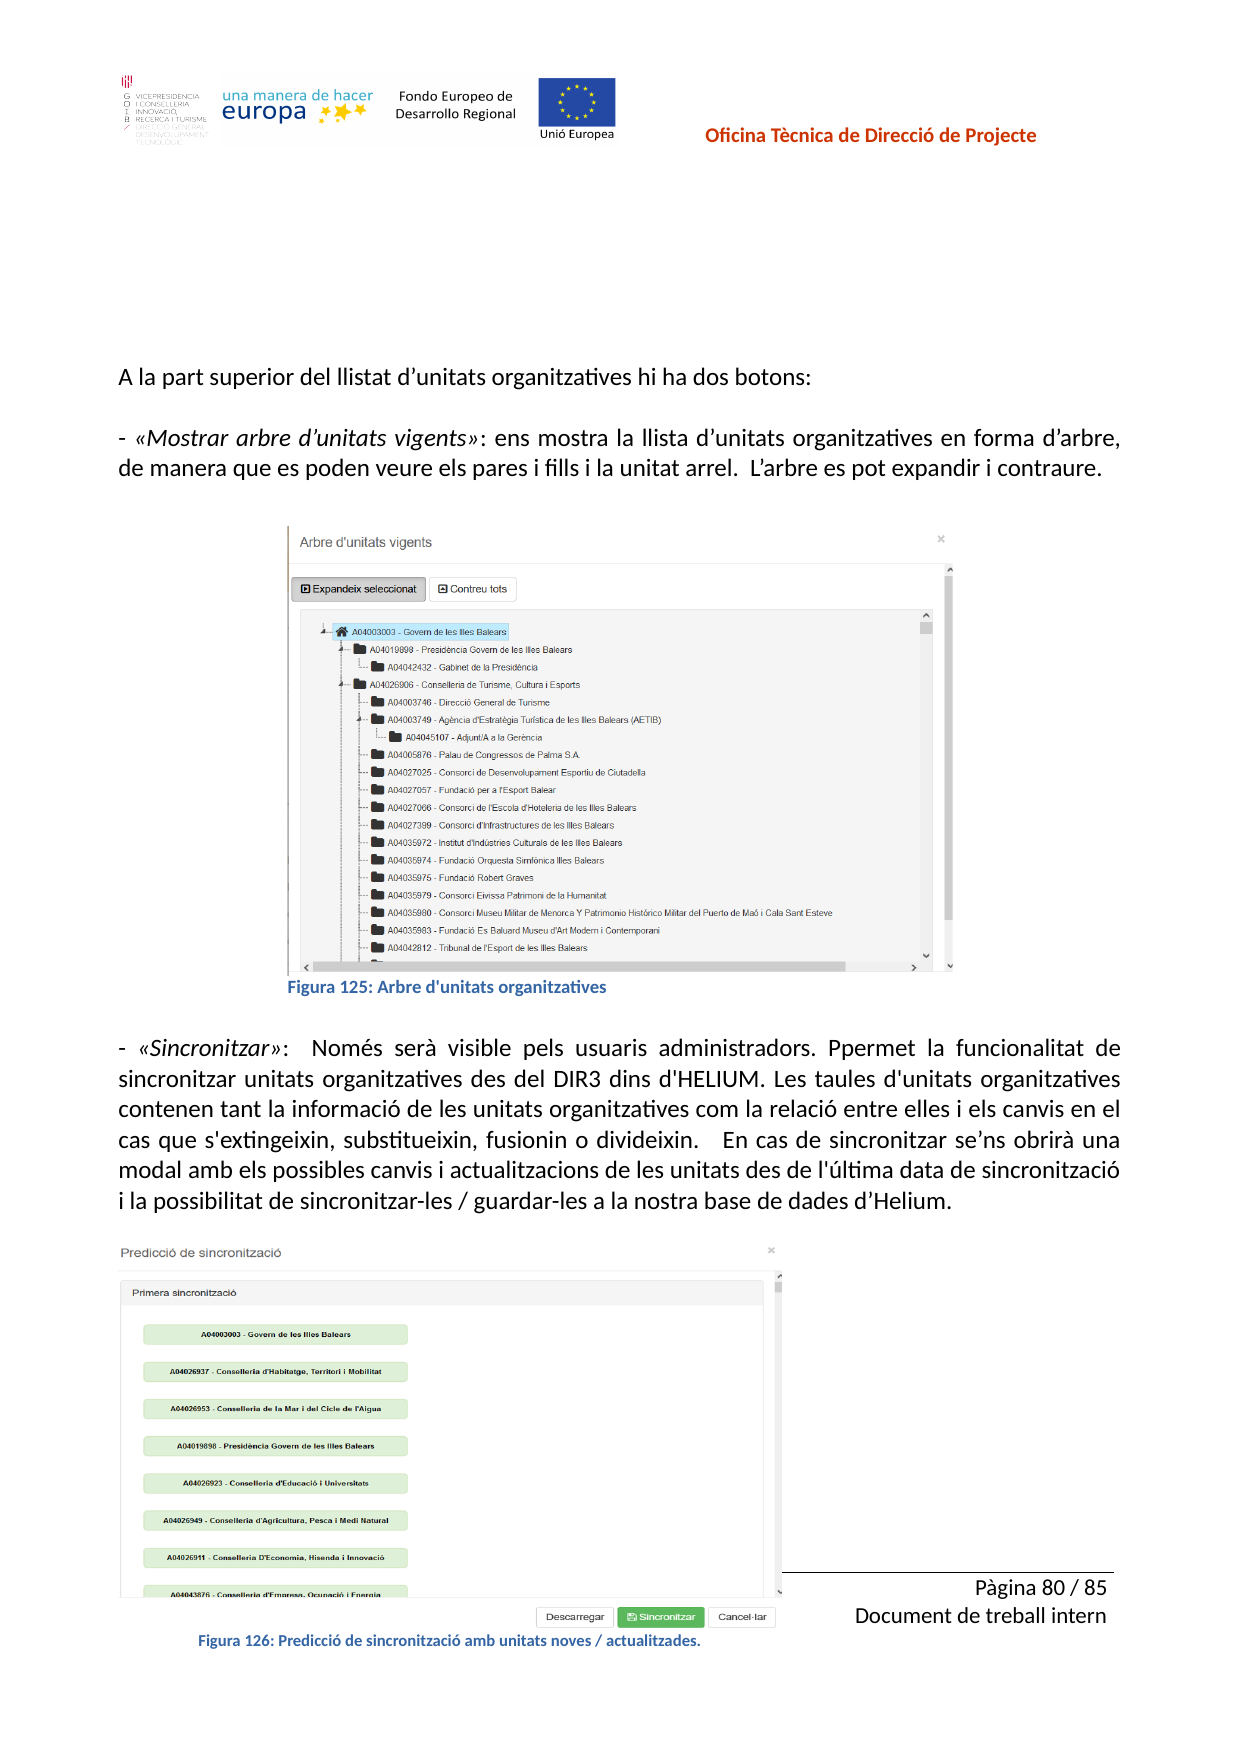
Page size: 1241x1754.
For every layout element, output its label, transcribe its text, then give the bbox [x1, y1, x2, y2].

text - «Sincronitzar»: Només serà visible pels usuaris administradors. Ppermet la funcionalitat de sincronitzar unitats organitzatives des del DIR3 dins d'HELIUM. Les taules d'unitats organitzatives contenen tant la informació de les unitats organitzatives com la relació entre elles i els canvis en el cas que s'extingeixin, substitueixin, fusionin o divideixin. En cas de sincronitzar se’ns obrirà una modal amb els possibles canvis i actualitzacions de les unitats des de l'última data de sincronització i la possibilitat de sincronitzar-les / guardar-les a la nostra base de dades d’Helium. [118, 1032, 1122, 1215]
text A la part superior del llistat d’unitats organitzatives hi ha dos botons: [118, 361, 1122, 391]
picture [287, 526, 953, 976]
picture [117, 1241, 782, 1631]
picture [118, 73, 213, 147]
text Figura 125: Arbre d'unitats organitzatives [287, 976, 953, 998]
text - «Mostrar arbre d’unitats vigents»: ens mostra la llista d’unitats organitzatives en forma d’arbre, de manera que es poden veure els pares i fills i la unitat arrel. L’arbre es pot expandir i contraure. [118, 422, 1122, 483]
picture [219, 73, 621, 147]
text Figura 126: Predicció de sincronització amb unitats noves / actualitzades. [118, 1631, 782, 1650]
